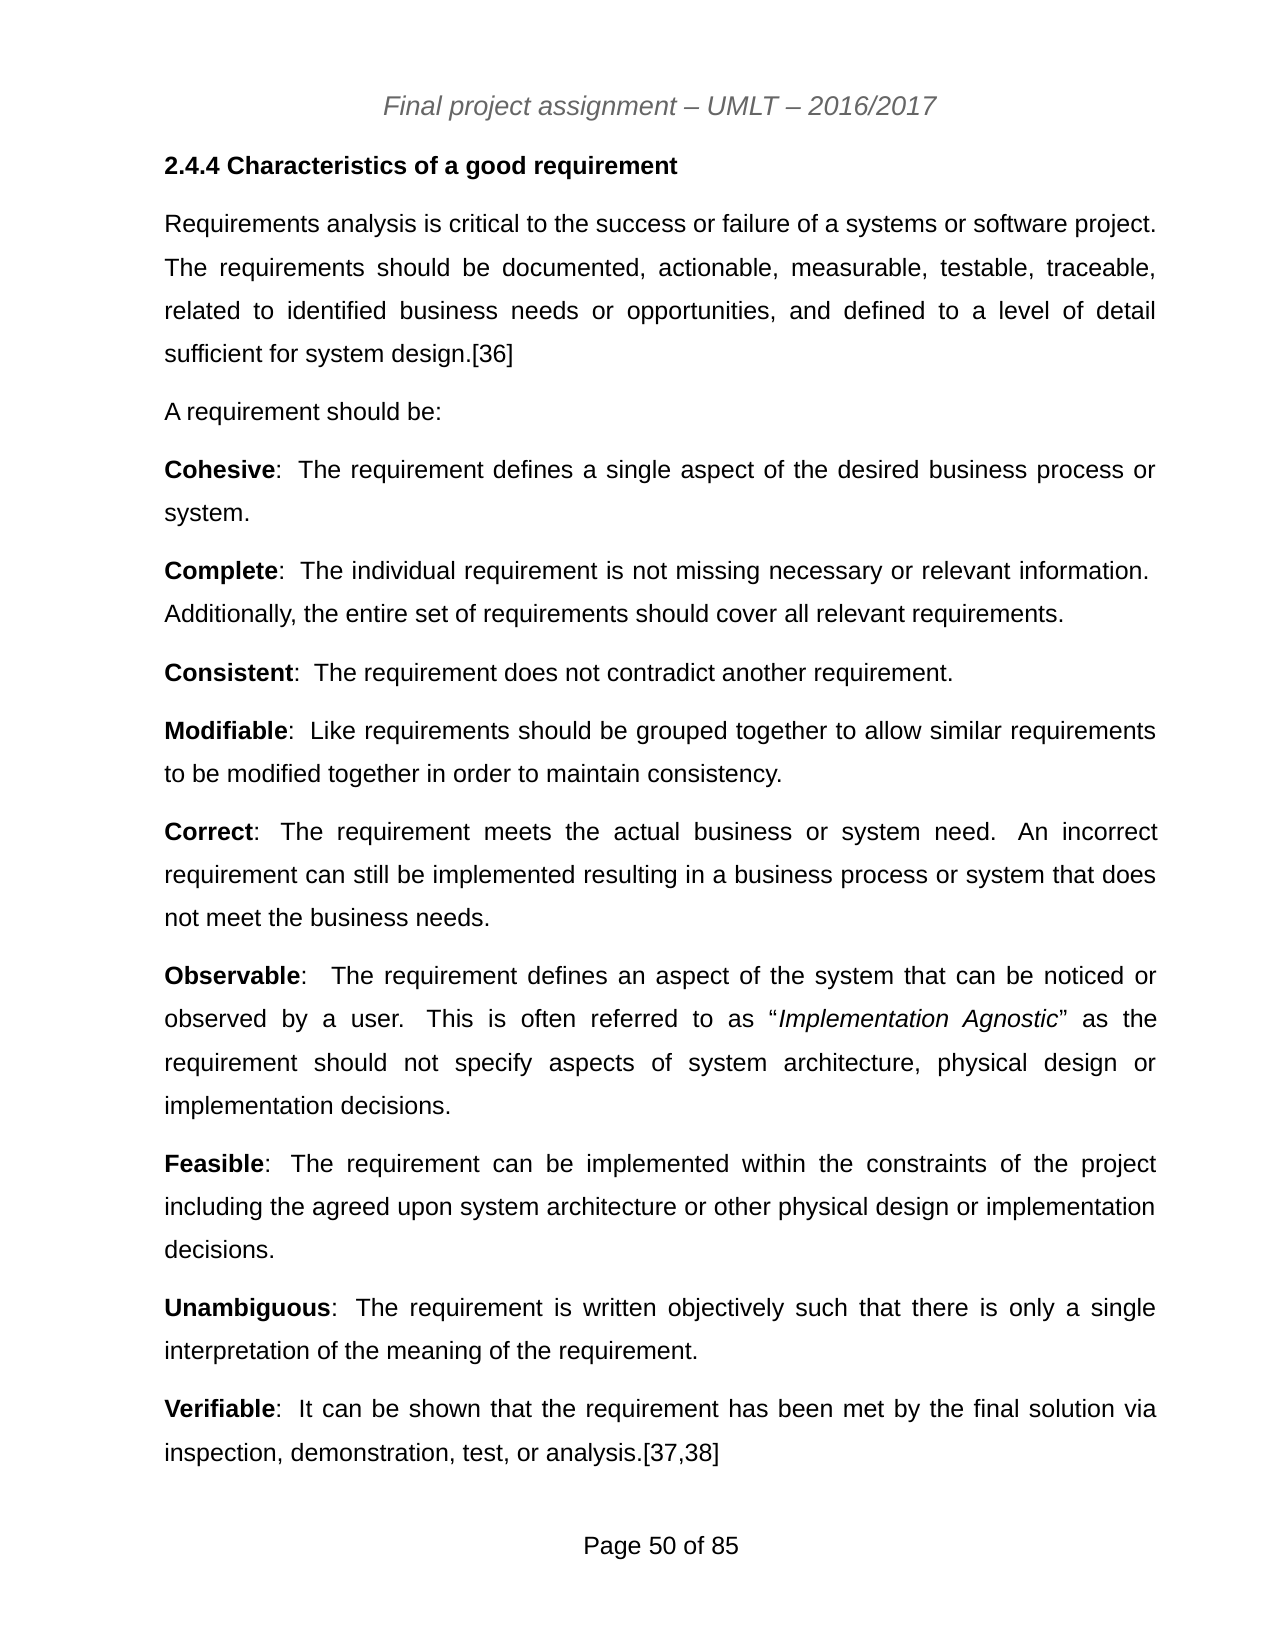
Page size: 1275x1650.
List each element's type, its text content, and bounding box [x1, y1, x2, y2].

text Correct: The requirement meets the actual business or system need. An incorrect requirement can still be implemented resulting in a business process or system that does not meet the business needs. [164, 817, 1158, 932]
text Observable: The requirement defines an aspect of the system that can be noticed or observed by a user. This is often referred to as “Implementation Agnostic” as the requirement should not specify aspects of system architecture, physical design or implementation decisions. [164, 961, 1158, 1119]
text Modifiable: Like requirements should be grouped together to allow similar requirements to be modified together in order to maintain consistency. [164, 716, 1158, 787]
text Consistent: The requirement does not contradict another requirement. [164, 657, 1158, 686]
text Complete: The individual requirement is not missing necessary or relevant information. Additionally, the entire set of requirements should cover all relevant requirements. [164, 556, 1158, 628]
text Cohesive: The requirement defines a single aspect of the desired business process or system. [164, 455, 1158, 527]
text Verifiable: It can be shown that the requirement has been met by the final solution via inspection, demonstration, test, or analysis.[37,38] [164, 1394, 1158, 1466]
subtitle 2.4.4 Characteristics of a good requirement [164, 151, 1158, 180]
text Requirements analysis is critical to the success or failure of a systems or software project. The requirements should be documented, actionable, measurable, testable, traceable, related to identified business needs or opportunities, and defined to a level of detail sufficient for system design.[36] [164, 209, 1158, 367]
text A requirement should be: [164, 397, 1158, 426]
text Feasible: The requirement can be implemented within the constraints of the project including the agreed upon system architecture or other physical design or implementation decisions. [164, 1149, 1158, 1264]
text Unambiguous: The requirement is written objectively such that there is only a single interpretation of the meaning of the requirement. [164, 1293, 1158, 1365]
